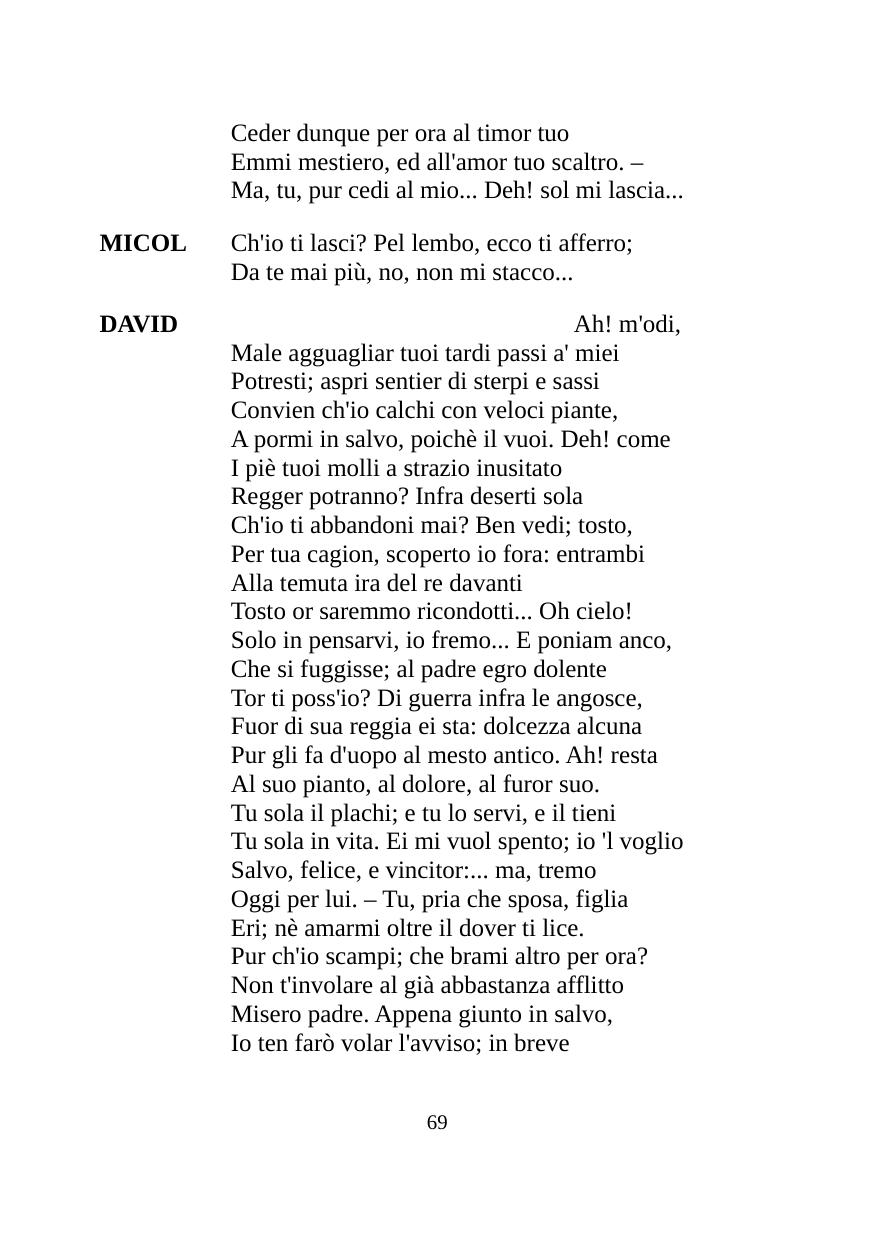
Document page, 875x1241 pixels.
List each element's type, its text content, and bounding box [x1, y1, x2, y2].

table_cell [88, 106, 219, 216]
table_cell DAVID [88, 297, 219, 1068]
table_cell Ch'io ti lasci? Pel lembo, ecco ti afferro; Da te mai più, no, non mi stacco... [219, 216, 784, 297]
table_cell MICOL [88, 216, 219, 297]
table_cell Ceder dunque per ora al timor tuo Emmi mestiero, ed all'amor tuo scaltro. – Ma, tu, pur cedi al mio... Deh! sol mi lascia... [219, 106, 784, 216]
table_cell Ah! m'odi, Male agguagliar tuoi tardi passi a' miei Potresti; aspri sentier di sterpi e sassi Convien ch'io calchi con veloci piante, A pormi in salvo, poichè il vuoi. Deh! come I piè tuoi molli a strazio inusitato Regger potranno? Infra deserti sola Ch'io ti abbandoni mai? Ben vedi; tosto, Per tua cagion, scoperto io fora: entrambi Alla temuta ira del re davanti Tosto or saremmo ricondotti... Oh cielo! Solo in pensarvi, io fremo... E poniam anco, Che si fuggisse; al padre egro dolente Tor ti poss'io? Di guerra infra le angosce, Fuor di sua reggia ei sta: dolcezza alcuna Pur gli fa d'uopo al mesto antico. Ah! resta Al suo pianto, al dolore, al furor suo. Tu sola il plachi; e tu lo servi, e il tieni Tu sola in vita. Ei mi vuol spento; io 'l voglio Salvo, felice, e vincitor:... ma, tremo Oggi per lui. – Tu, pria che sposa, figlia Eri; nè amarmi oltre il dover ti lice. Pur ch'io scampi; che brami altro per ora? Non t'involare al già abbastanza afflitto Misero padre. Appena giunto in salvo, Io ten farò volar l'avviso; in breve [219, 297, 784, 1068]
